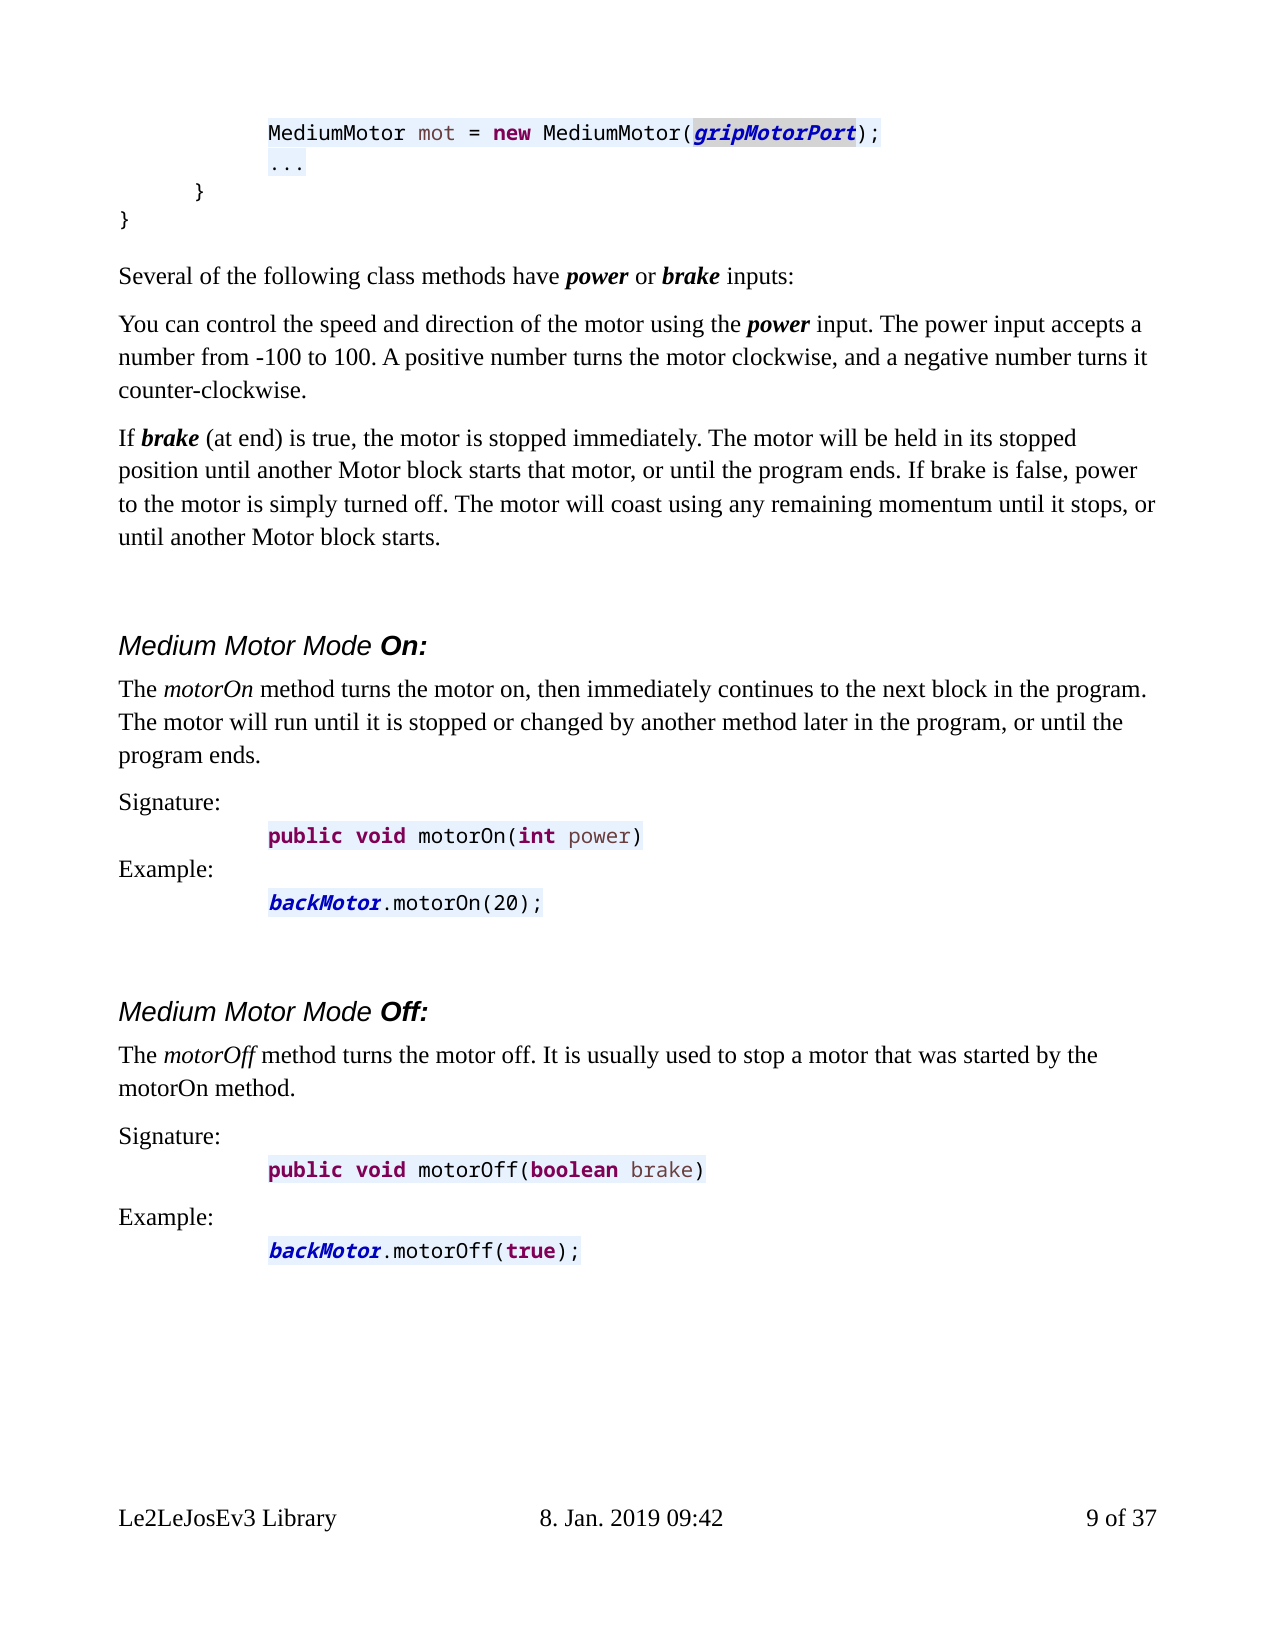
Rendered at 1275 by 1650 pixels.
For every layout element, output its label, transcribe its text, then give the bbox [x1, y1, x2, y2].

text } [118, 204, 1157, 233]
text The motorOff method turns the motor off. It is usually used to stop a motor that was started by the motorOn method. [118, 1040, 1157, 1102]
text ... [118, 147, 1157, 176]
text MediumMotor mot = new MediumMotor(gripMotorPort); [118, 118, 1157, 147]
text If brake (at end) is true, the motor is stopped immediately. The motor will be held in its stopped position until another Motor block starts that motor, or until the program ends. If brake is false, power to the motor is simply turned off. The motor will coast using any remaining momentum until it stops, or until another Motor block starts. [118, 423, 1157, 550]
text The motorOn method turns the motor on, then immediately continues to the next block in the program. The motor will run until it is stopped or changed by another method later in the program, or until the program ends. [118, 674, 1157, 768]
text You can control the speed and direction of the motor using the power input. The power input accepts a number from -100 to 100. A positive number turns the motor clockwise, and a negative number turns it counter-clockwise. [118, 309, 1157, 404]
text Example: backMotor.motorOff(true); [118, 1202, 1157, 1265]
text } [118, 176, 1157, 204]
text Several of the following class methods have power or brake inputs: [118, 261, 1157, 290]
subtitle Medium Motor Mode Off: [118, 996, 1157, 1028]
text Signature: public void motorOff(boolean brake) [118, 1121, 1157, 1183]
subtitle Medium Motor Mode On: [118, 629, 1157, 661]
text Signature: public void motorOn(int power) Example: backMotor.motorOn(20); [118, 787, 1157, 917]
